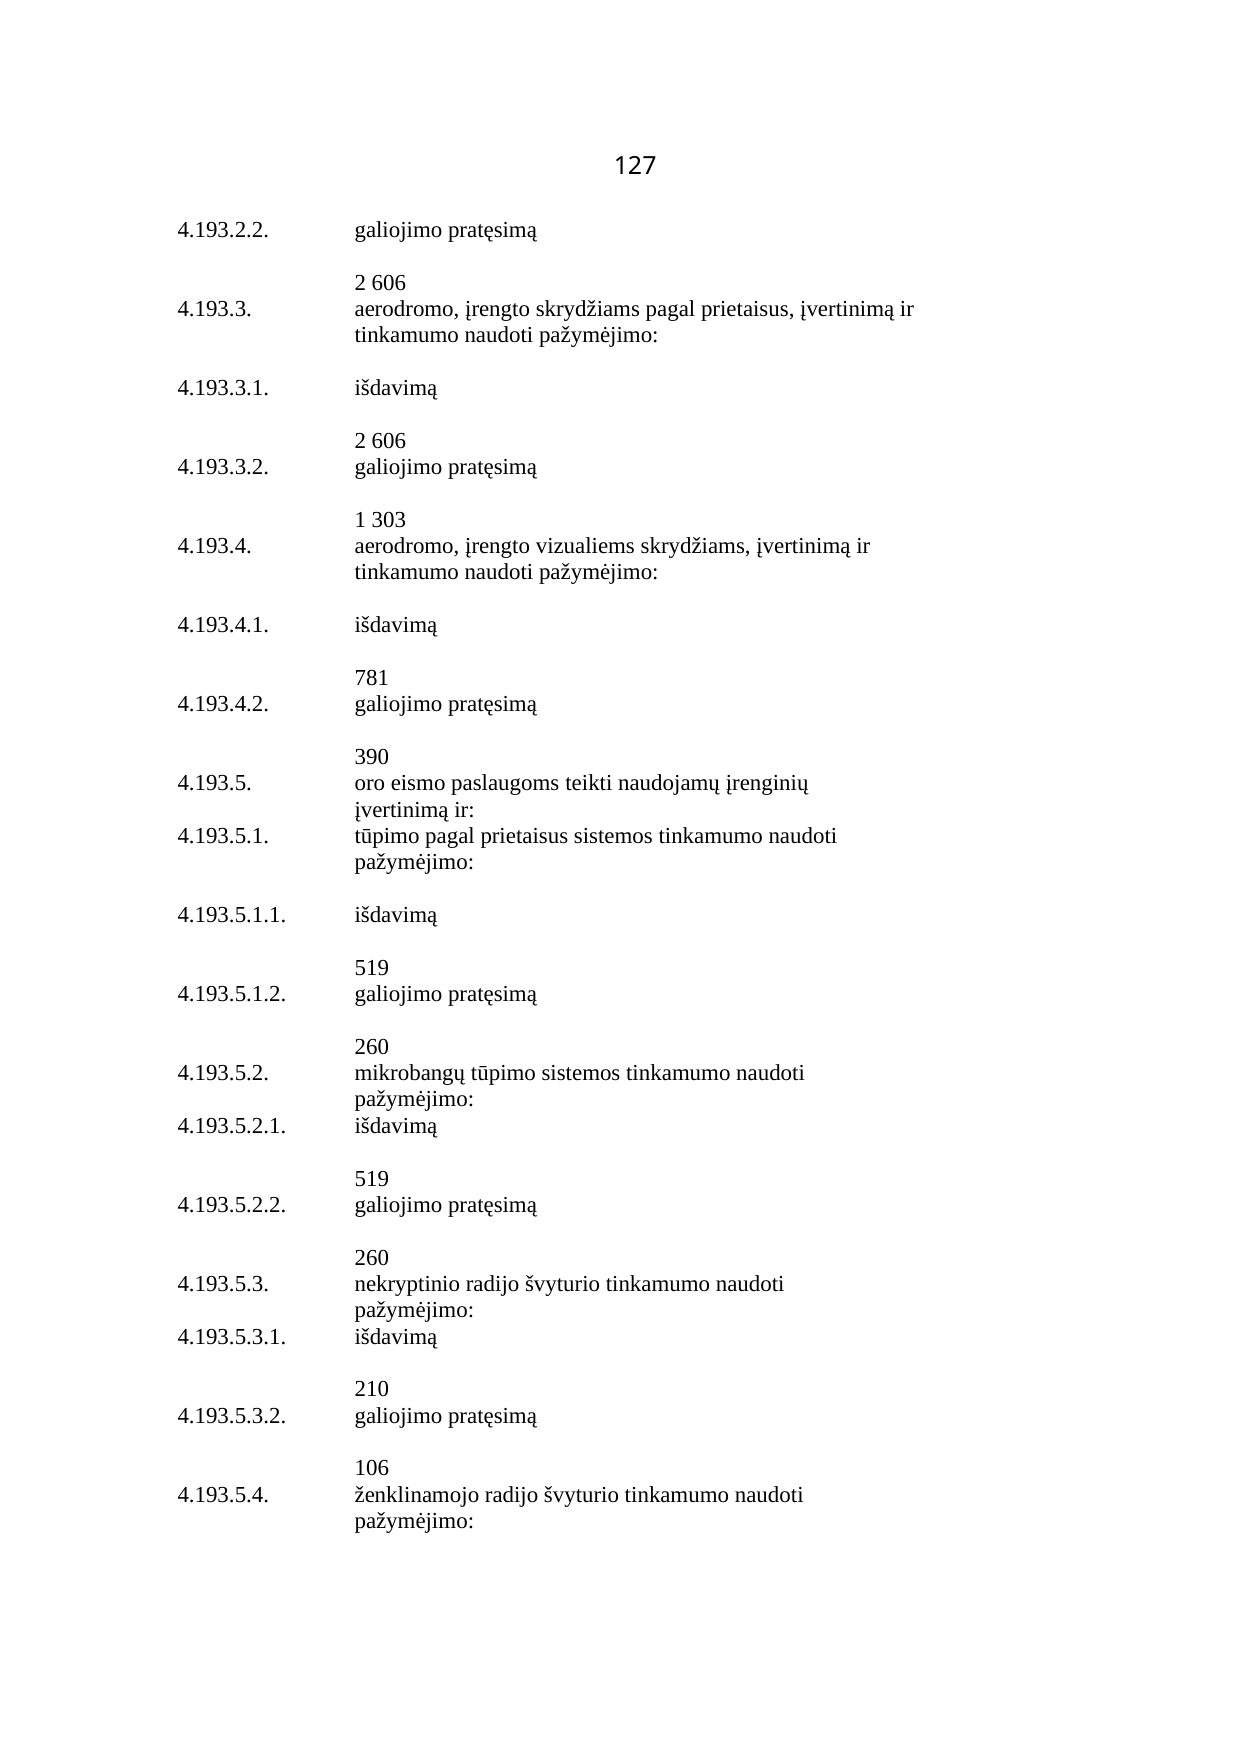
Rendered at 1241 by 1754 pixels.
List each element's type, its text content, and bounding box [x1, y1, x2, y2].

text 4.193.5. oro eismo paslaugoms teikti naudojamų įrenginių įvertinimą ir: [177, 769, 907, 822]
text 4.193.5.3.1. išdavimą 210 [177, 1323, 892, 1402]
text 4.193.5.4. ženklinamojo radijo švyturio tinkamumo naudoti [177, 1481, 892, 1507]
text 4.193.5.3.2. galiojimo pratęsimą 106 [177, 1402, 892, 1481]
text 4.193.3.2. galiojimo pratęsimą 1 303 [177, 453, 945, 532]
text 4.193.3. aerodromo, įrengto skrydžiams pagal prietaisus, įvertinimą ir [177, 295, 945, 321]
text pažymėjimo: [354, 1507, 892, 1560]
text tinkamumo naudoti pažymėjimo: [354, 321, 945, 374]
text 4.193.5.2.1. išdavimą 519 [177, 1112, 892, 1191]
text tinkamumo naudoti pažymėjimo: [354, 558, 945, 611]
text 4.193.5.2. mikrobangų tūpimo sistemos tinkamumo naudoti [177, 1059, 892, 1086]
text 4.193.5.1.2. galiojimo pratęsimą 260 [177, 980, 892, 1059]
text 4.193.5.1. tūpimo pagal prietaisus sistemos tinkamumo naudoti [177, 822, 892, 848]
text 4.193.4. aerodromo, įrengto vizualiems skrydžiams, įvertinimą ir [177, 532, 945, 558]
text pažymėjimo: [354, 1086, 892, 1112]
text 4.193.5.3. nekryptinio radijo švyturio tinkamumo naudoti pažymėjimo: [177, 1270, 892, 1323]
text 4.193.3.1. išdavimą 2 606 [177, 374, 945, 453]
text pažymėjimo: [354, 848, 892, 901]
text 4.193.4.2. galiojimo pratęsimą 390 [177, 690, 945, 769]
text 4.193.5.1.1. išdavimą 519 [177, 901, 892, 980]
text 4.193.5.2.2. galiojimo pratęsimą 260 [177, 1191, 892, 1270]
text 4.193.4.1. išdavimą 781 [177, 611, 945, 690]
text 4.193.2.2. galiojimo pratęsimą 2 606 [177, 216, 945, 295]
